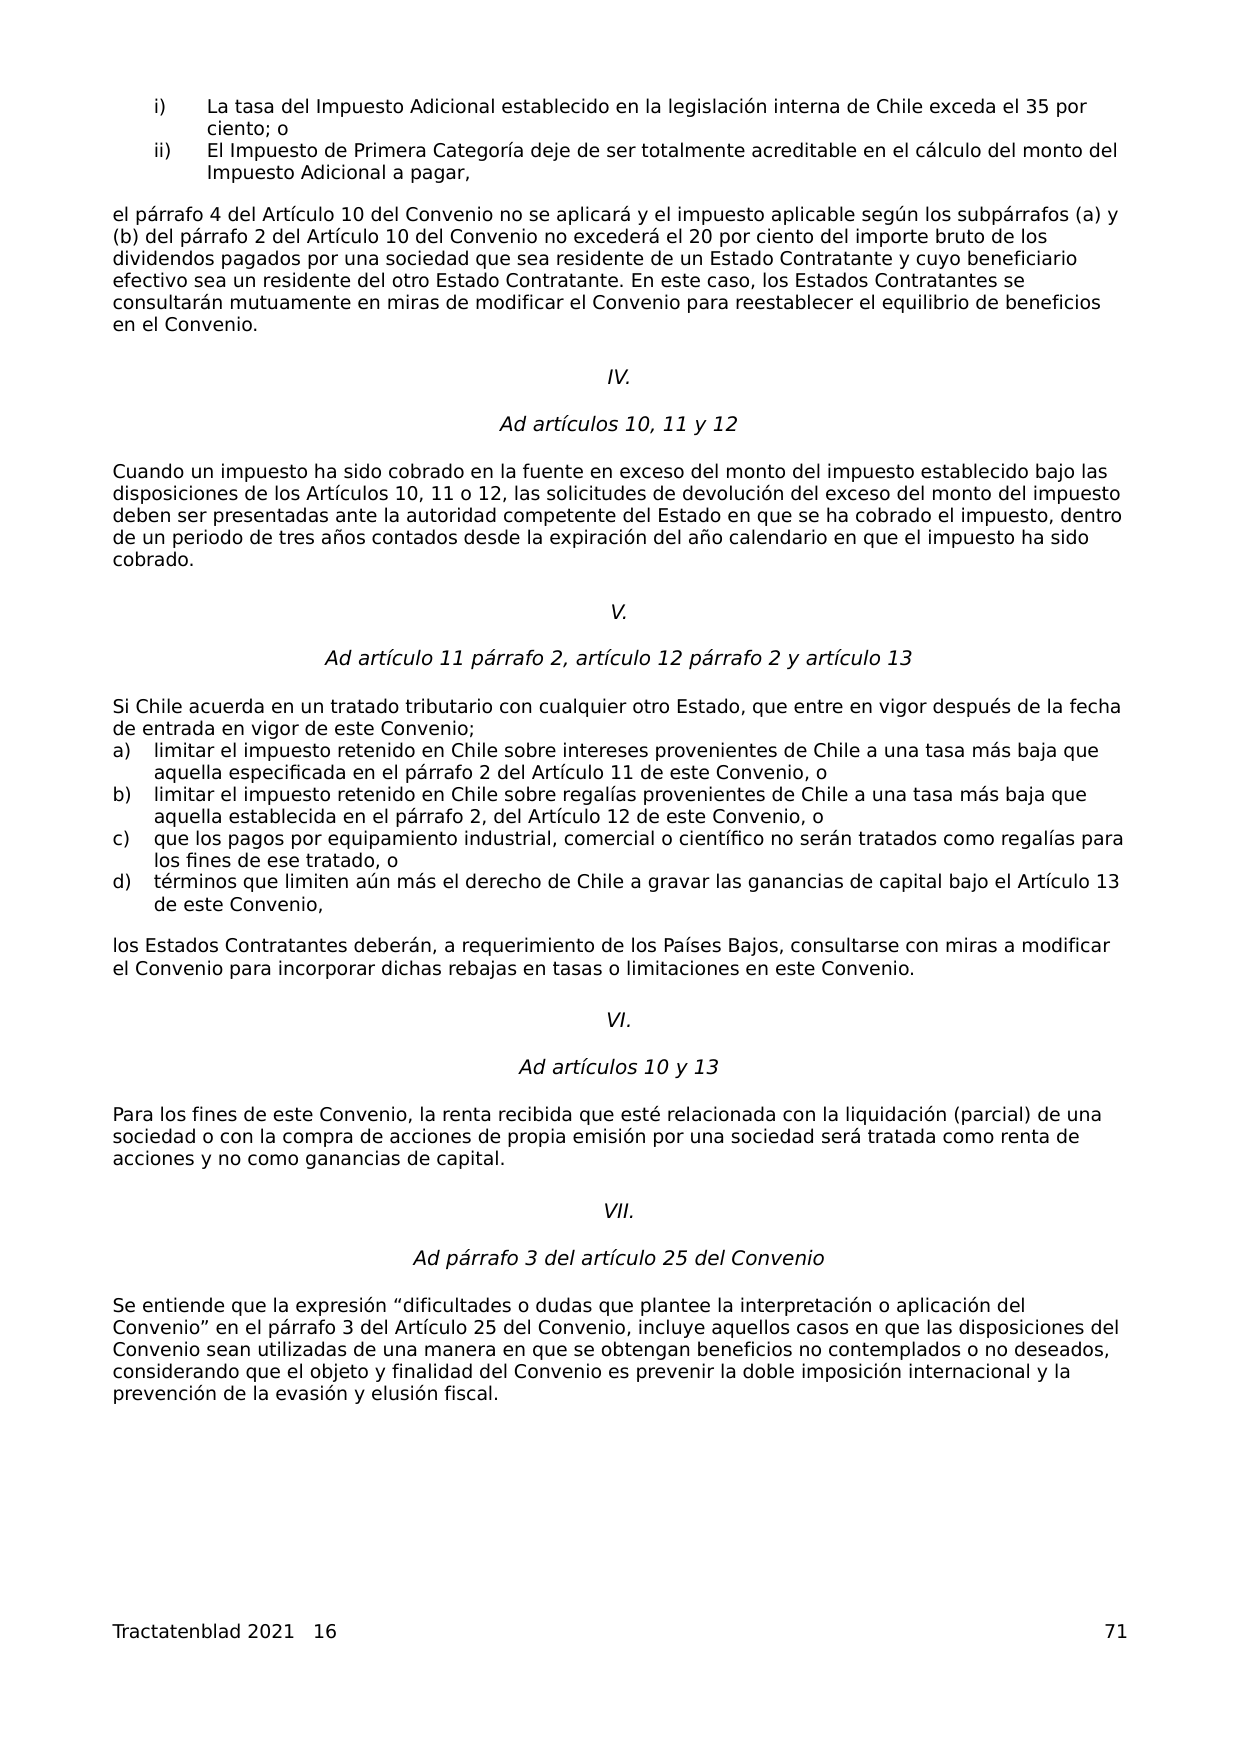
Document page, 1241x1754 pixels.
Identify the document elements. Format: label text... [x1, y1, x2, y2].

text b) limitar el impuesto retenido en Chile sobre regalías provenientes de Chile a una tasa más baja que aquella establecida en el párrafo 2, del Artículo 12 de este Convenio, o [112, 783, 1128, 827]
text Se entiende que la expresión “dificultades o dudas que plantee la interpretación o aplicación del Convenio” en el párrafo 3 del Artículo 25 del Convenio, incluye aquellos casos en que las disposiciones del Convenio sean utilizadas de una manera en que se obtengan beneficios no contemplados o no deseados, considerando que el objeto y finalidad del Convenio es prevenir la doble imposición internacional y la prevención de la evasión y elusión fiscal. [112, 1295, 1128, 1405]
text Si Chile acuerda en un tratado tributario con cualquier otro Estado, que entre en vigor después de la fecha de entrada en vigor de este Convenio; [112, 696, 1128, 739]
subtitle V. Ad artículo 11 párrafo 2, artículo 12 párrafo 2 y artículo 13 [112, 601, 1128, 671]
text d) términos que limiten aún más el derecho de Chile a gravar las ganancias de capital bajo el Artículo 13 de este Convenio, [112, 871, 1128, 915]
text i) La tasa del Impuesto Adicional establecido en la legislación interna de Chile exceda el 35 por ciento; o [153, 96, 1128, 140]
text ii) El Impuesto de Primera Categoría deje de ser totalmente acreditable en el cálculo del monto del Impuesto Adicional a pagar, [153, 140, 1128, 184]
text Para los fines de este Convenio, la renta recibida que esté relacionada con la liquidación (parcial) de una sociedad o con la compra de acciones de propia emisión por una sociedad será tratada como renta de acciones y no como ganancias de capital. [112, 1104, 1128, 1170]
text el párrafo 4 del Artículo 10 del Convenio no se aplicará y el impuesto aplicable según los subpárrafos (a) y (b) del párrafo 2 del Artículo 10 del Convenio no excederá el 20 por ciento del importe bruto de los dividendos pagados por una sociedad que sea residente de un Estado Contratante y cuyo beneficiario efectivo sea un residente del otro Estado Contratante. En este caso, los Estados Contratantes se consultarán mutuamente en miras de modificar el Convenio para reestablecer el equilibrio de beneficios en el Convenio. [112, 204, 1128, 336]
subtitle VII. Ad párrafo 3 del artículo 25 del Convenio [112, 1200, 1128, 1270]
text los Estados Contratantes deberán, a requerimiento de los Países Bajos, consultarse con miras a modificar el Convenio para incorporar dichas rebajas en tasas o limitaciones en este Convenio. [112, 935, 1128, 979]
text c) que los pagos por equipamiento industrial, comercial o científico no serán tratados como regalías para los fines de ese tratado, o [112, 827, 1128, 871]
text a) limitar el impuesto retenido en Chile sobre intereses provenientes de Chile a una tasa más baja que aquella especificada en el párrafo 2 del Artículo 11 de este Convenio, o [112, 739, 1128, 783]
subtitle VI. Ad artículos 10 y 13 [112, 1009, 1128, 1079]
subtitle IV. Ad artículos 10, 11 y 12 [112, 366, 1128, 436]
text Cuando un impuesto ha sido cobrado en la fuente en exceso del monto del impuesto establecido bajo las disposiciones de los Artículos 10, 11 o 12, las solicitudes de devolución del exceso del monto del impuesto deben ser presentadas ante la autoridad competente del Estado en que se ha cobrado el impuesto, dentro de un periodo de tres años contados desde la expiración del año calendario en que el impuesto ha sido cobrado. [112, 461, 1128, 571]
